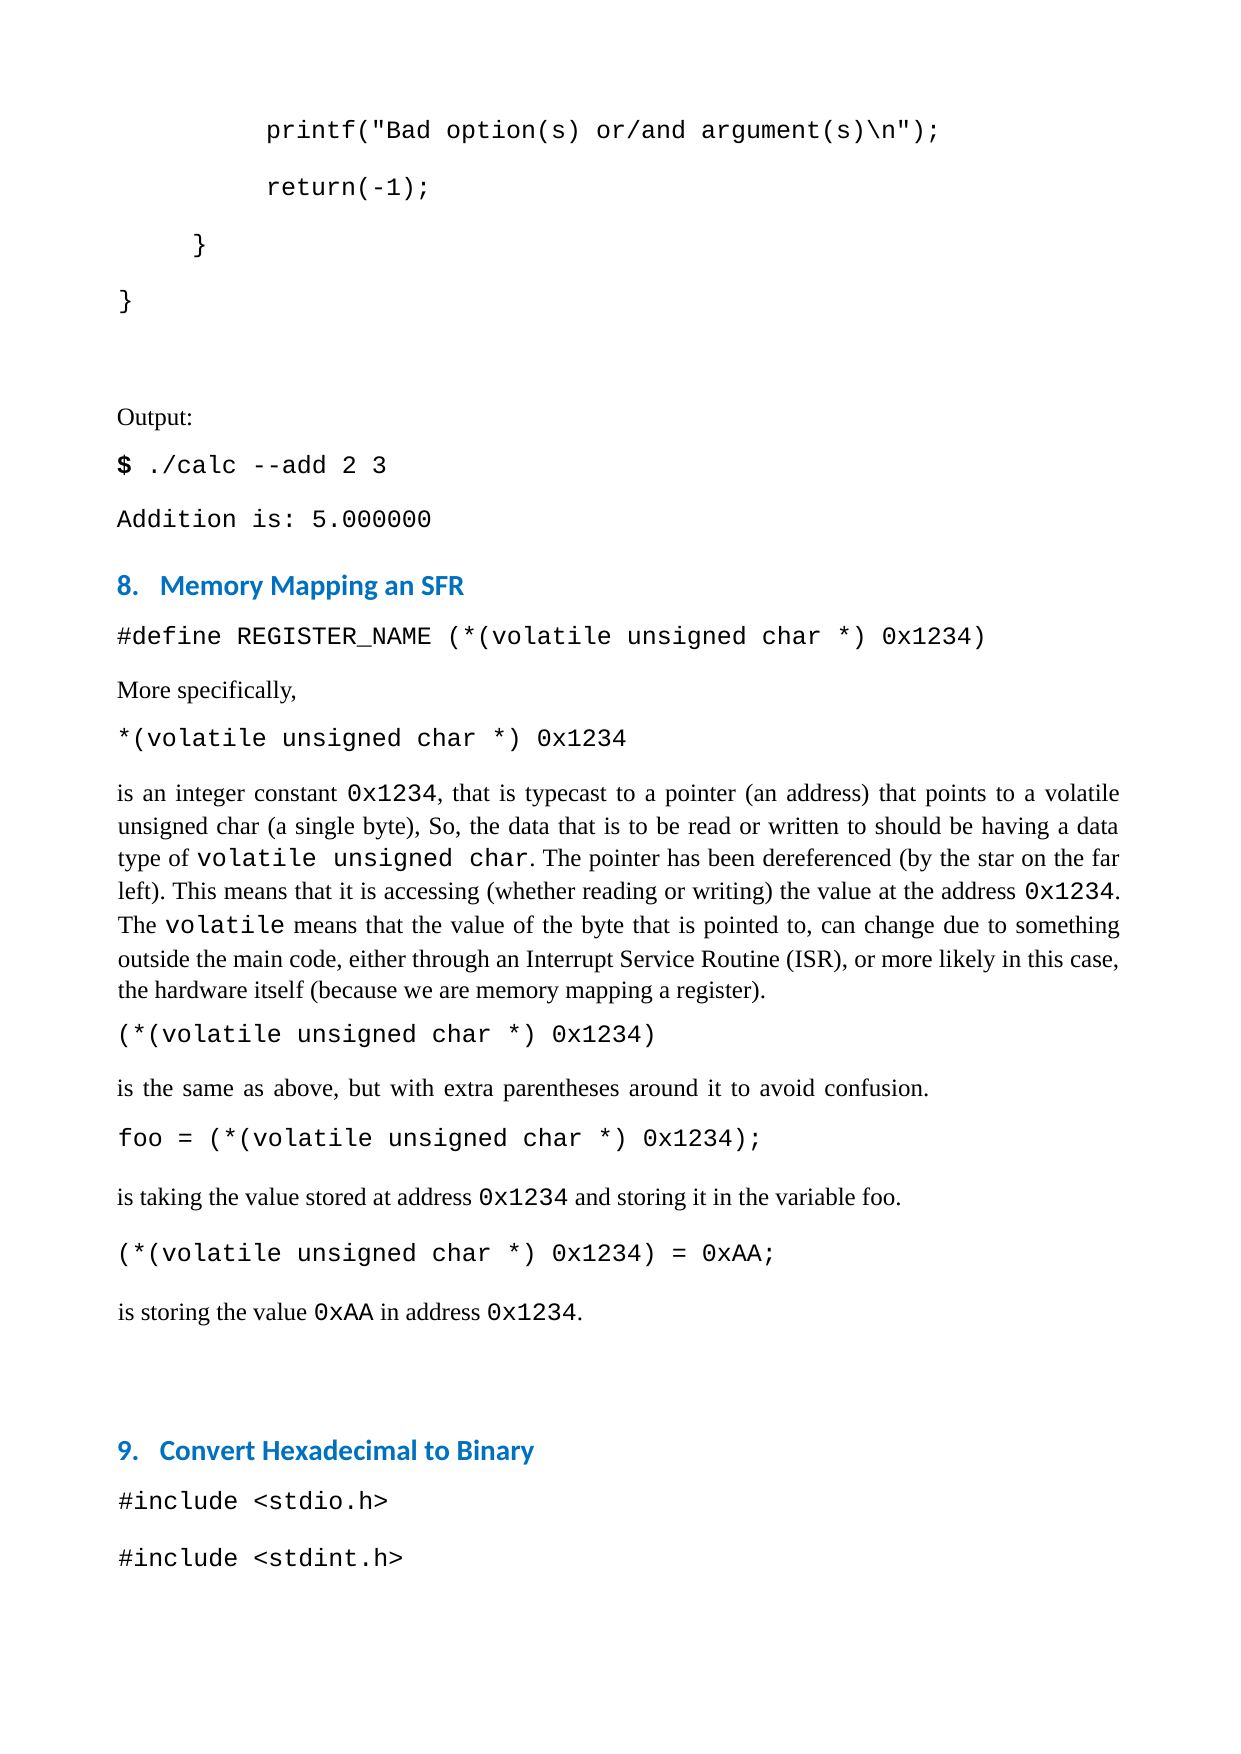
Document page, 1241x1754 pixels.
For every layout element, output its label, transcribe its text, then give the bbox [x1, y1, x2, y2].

text Addition is: 5.000000 [117, 507, 1105, 535]
text is the same as above, but with extra parentheses around it to avoid confusion. foo = (*(volatile unsigned char *) 0x1234); [117, 1073, 931, 1154]
text is taking the value stored at address 0x1234 and storing it in the variable foo. [117, 1182, 1121, 1213]
subtitle Convert Hexadecimal to Binary [117, 1432, 1122, 1468]
subtitle Memory Mapping an SFR [117, 567, 1122, 603]
text } [118, 231, 1128, 259]
text } [118, 288, 1128, 316]
text $ ./calc --add 2 3 [117, 452, 1105, 481]
text printf("Bad option(s) or/and argument(s)\n"); return(-1); [118, 118, 1128, 202]
text *(volatile unsigned char *) 0x1234 [117, 725, 1105, 753]
text Output: [117, 402, 1121, 431]
text #define REGISTER_NAME (*(volatile unsigned char *) 0x1234) [117, 623, 1105, 652]
text #include <stdint.h> [118, 1545, 1128, 1574]
text (*(volatile unsigned char *) 0x1234) = 0xAA; is storing the value 0xAA in address 0x1234. [117, 1241, 802, 1328]
text is an integer constant 0x1234, that is typecast to a pointer (an address) that points to a volatile unsigned char (a single byte), So, the data that is to be read or written to should be having a data type of volatile unsigned char. The pointer has been dereferenced (by the star on the far left). This means that it is accessing (whether reading or writing) the value at the address 0x1234. The volatile means that the value of the byte that is pointed to, can change due to something outside the main code, either through an Interrupt Service Routine (ISR), or more likely in this case, the hardware itself (because we are memory mapping a register). [117, 778, 1121, 1004]
text #include <stdio.h> [118, 1488, 1128, 1517]
text (*(volatile unsigned char *) 0x1234) [117, 1021, 1105, 1049]
text More specifically, [117, 675, 1121, 704]
